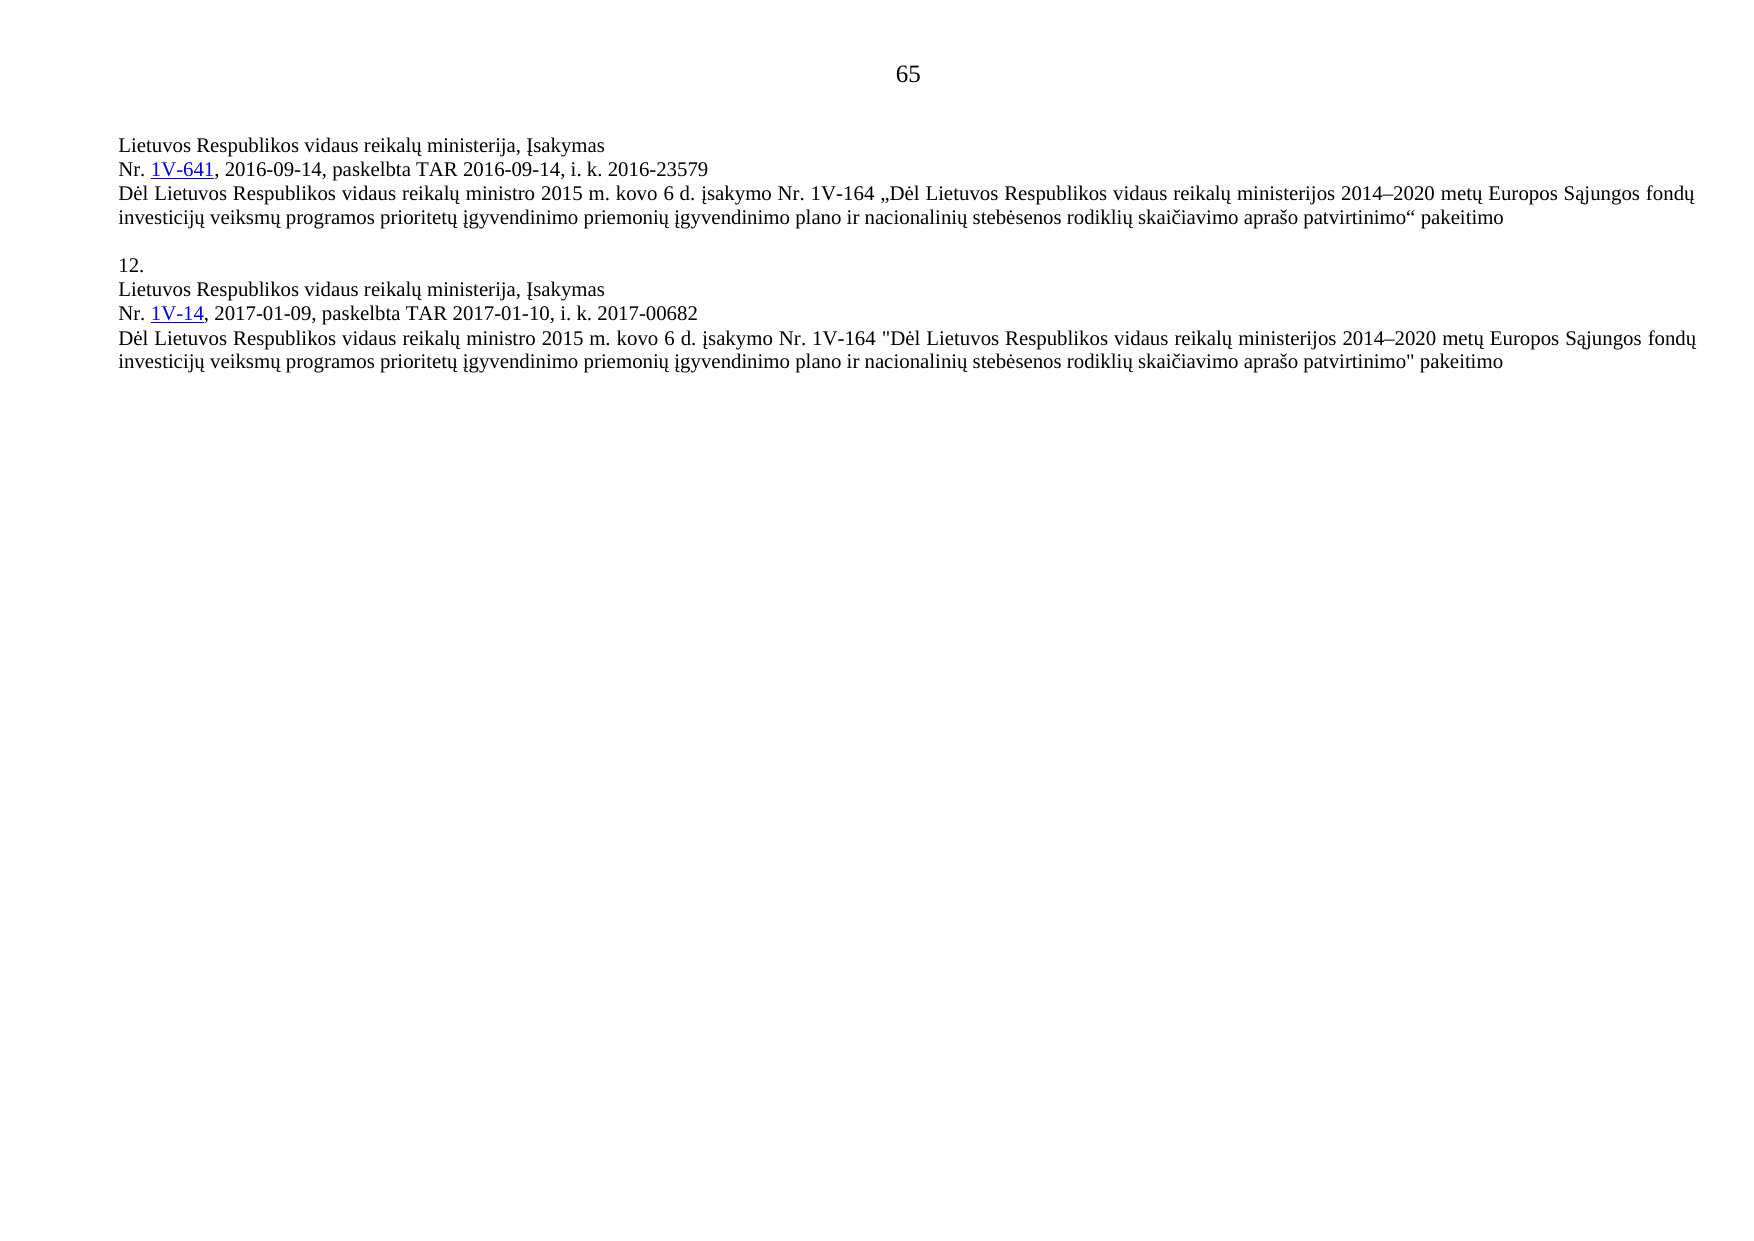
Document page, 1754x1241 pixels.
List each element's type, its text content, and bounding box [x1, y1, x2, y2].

text Nr. 1V-641, 2016-09-14, paskelbta TAR 2016-09-14, i. k. 2016-23579 [118, 157, 1698, 181]
text Nr. 1V-14, 2017-01-09, paskelbta TAR 2017-01-10, i. k. 2017-00682 [118, 301, 1698, 325]
text Lietuvos Respublikos vidaus reikalų ministerija, Įsakymas [118, 277, 1698, 301]
text 12. [118, 253, 1698, 277]
text Dėl Lietuvos Respublikos vidaus reikalų ministro 2015 m. kovo 6 d. įsakymo Nr. 1V-164 "Dėl Lietuvos Respublikos vidaus reikalų ministerijos 2014–2020 metų Europos Sąjungos fondų investicijų veiksmų programos prioritetų įgyvendinimo priemonių įgyvendinimo plano ir nacionalinių stebėsenos rodiklių skaičiavimo aprašo patvirtinimo" pakeitimo [118, 325, 1698, 373]
text Dėl Lietuvos Respublikos vidaus reikalų ministro 2015 m. kovo 6 d. įsakymo Nr. 1V-164 „Dėl Lietuvos Respublikos vidaus reikalų ministerijos 2014–2020 metų Europos Sąjungos fondų investicijų veiksmų programos prioritetų įgyvendinimo priemonių įgyvendinimo plano ir nacionalinių stebėsenos rodiklių skaičiavimo aprašo patvirtinimo“ pakeitimo [118, 181, 1698, 229]
text Lietuvos Respublikos vidaus reikalų ministerija, Įsakymas [118, 133, 1698, 157]
